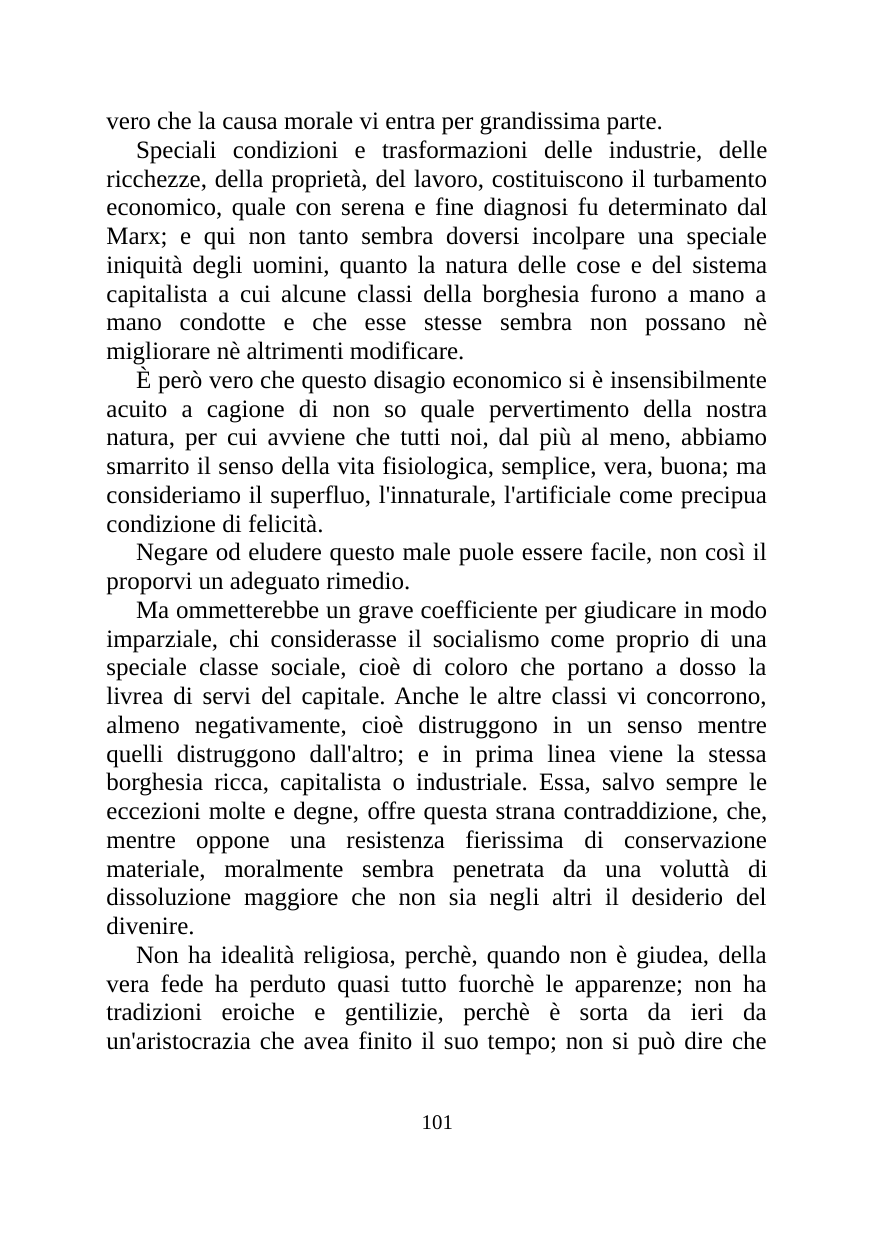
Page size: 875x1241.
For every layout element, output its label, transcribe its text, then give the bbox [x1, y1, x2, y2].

text Ma ommetterebbe un grave coefficiente per giudicare in modo imparziale, chi considerasse il socialismo come proprio di una speciale classe sociale, cioè di coloro che portano a dosso la livrea di servi del capitale. Anche le altre classi vi concorrono, almeno negativamente, cioè distruggono in un senso mentre quelli distruggono dall'altro; e in prima linea viene la stessa borghesia ricca, capitalista o industriale. Essa, salvo sempre le eccezioni molte e degne, offre questa strana contraddizione, che, mentre oppone una resistenza fierissima di conservazione materiale, moralmente sembra penetrata da una voluttà di dissoluzione maggiore che non sia negli altri il desiderio del divenire. [106, 595, 768, 940]
text Speciali condizioni e trasformazioni delle industrie, delle ricchezze, della proprietà, del lavoro, costituiscono il turbamento economico, quale con serena e fine diagnosi fu determinato dal Marx; e qui non tanto sembra doversi incolpare una speciale iniquità degli uomini, quanto la natura delle cose e del sistema capitalista a cui alcune classi della borghesia furono a mano a mano condotte e che esse stesse sembra non possano nè migliorare nè altrimenti modificare. [106, 135, 768, 365]
text vero che la causa morale vi entra per grandissima parte. [106, 106, 768, 135]
text Negare od eludere questo male puole essere facile, non così il proporvi un adeguato rimedio. [106, 537, 768, 595]
text Non ha idealità religiosa, perchè, quando non è giudea, della vera fede ha perduto quasi tutto fuorchè le apparenze; non ha tradizioni eroiche e gentilizie, perchè è sorta da ieri da un'aristocrazia che avea finito il suo tempo; non si può dire che [106, 940, 768, 1055]
text È però vero che questo disagio economico si è insensibilmente acuito a cagione di non so quale pervertimento della nostra natura, per cui avviene che tutti noi, dal più al meno, abbiamo smarrito il senso della vita fisiologica, semplice, vera, buona; ma consideriamo il superfluo, l'innaturale, l'artificiale come precipua condizione di felicità. [106, 365, 768, 537]
